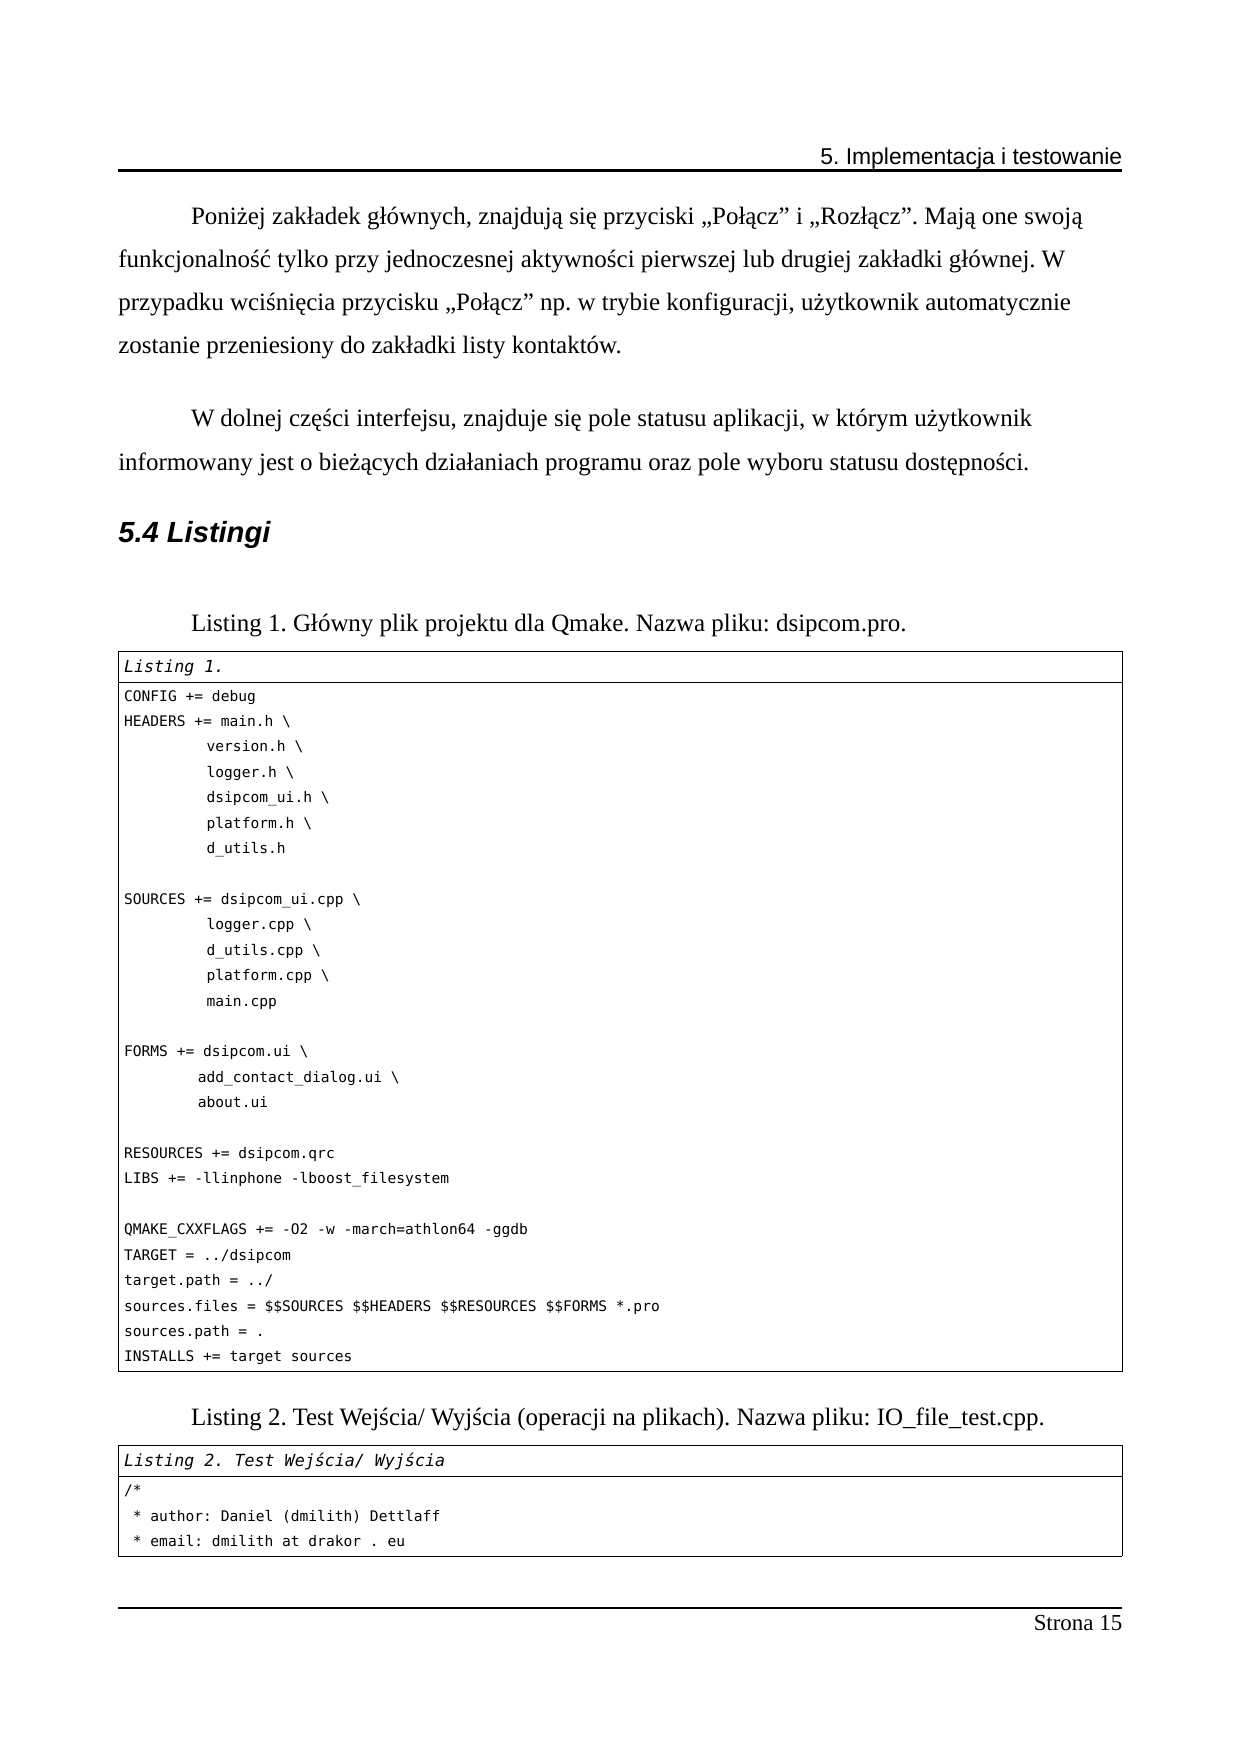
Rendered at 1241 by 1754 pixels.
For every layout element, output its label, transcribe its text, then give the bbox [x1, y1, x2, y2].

table_cell /* * author: Daniel (dmilith) Dettlaff * email: dmilith at drakor . eu [119, 1477, 1122, 1556]
table_cell CONFIG += debug HEADERS += main.h \ version.h \ logger.h \ dsipcom_ui.h \ platform.h \ d_utils.h SOURCES += dsipcom_ui.cpp \ logger.cpp \ d_utils.cpp \ platform.cpp \ main.cpp FORMS += dsipcom.ui \ add_contact_dialog.ui \ about.ui RESOURCES += dsipcom.qrc LIBS += -llinphone -lboost_filesystem QMAKE_CXXFLAGS += -O2 -w -march=athlon64 -ggdb TARGET = ../dsipcom target.path = ../ sources.files = $$SOURCES $$HEADERS $$RESOURCES $$FORMS *.pro sources.path = . INSTALLS += target sources [119, 683, 1122, 1371]
text Poniżej zakładek głównych, znajdują się przyciski „Połącz” i „Rozłącz”. Mają one swoją funkcjonalność tylko przy jednoczesnej aktywności pierwszej lub drugiej zakładki głównej. W przypadku wciśnięcia przycisku „Połącz” np. w trybie konfiguracji, użytkownik automatycznie zostanie przeniesiony do zakładki listy kontaktów. [118, 201, 1122, 359]
text Listing 1. Główny plik projektu dla Qmake. Nazwa pliku: dsipcom.pro. [118, 608, 1122, 636]
subtitle 5.4 Listingi [118, 515, 1122, 548]
table_header Listing 1. [119, 652, 1122, 682]
text Listing 2. Test Wejścia/ Wyjścia (operacji na plikach). Nazwa pliku: IO_file_test.cpp. [118, 1402, 1122, 1431]
table_header Listing 2. Test Wejścia/ Wyjścia [119, 1446, 1122, 1476]
text W dolnej części interfejsu, znajduje się pole statusu aplikacji, w którym użytkownik informowany jest o bieżących działaniach programu oraz pole wyboru statusu dostępności. [118, 403, 1122, 475]
